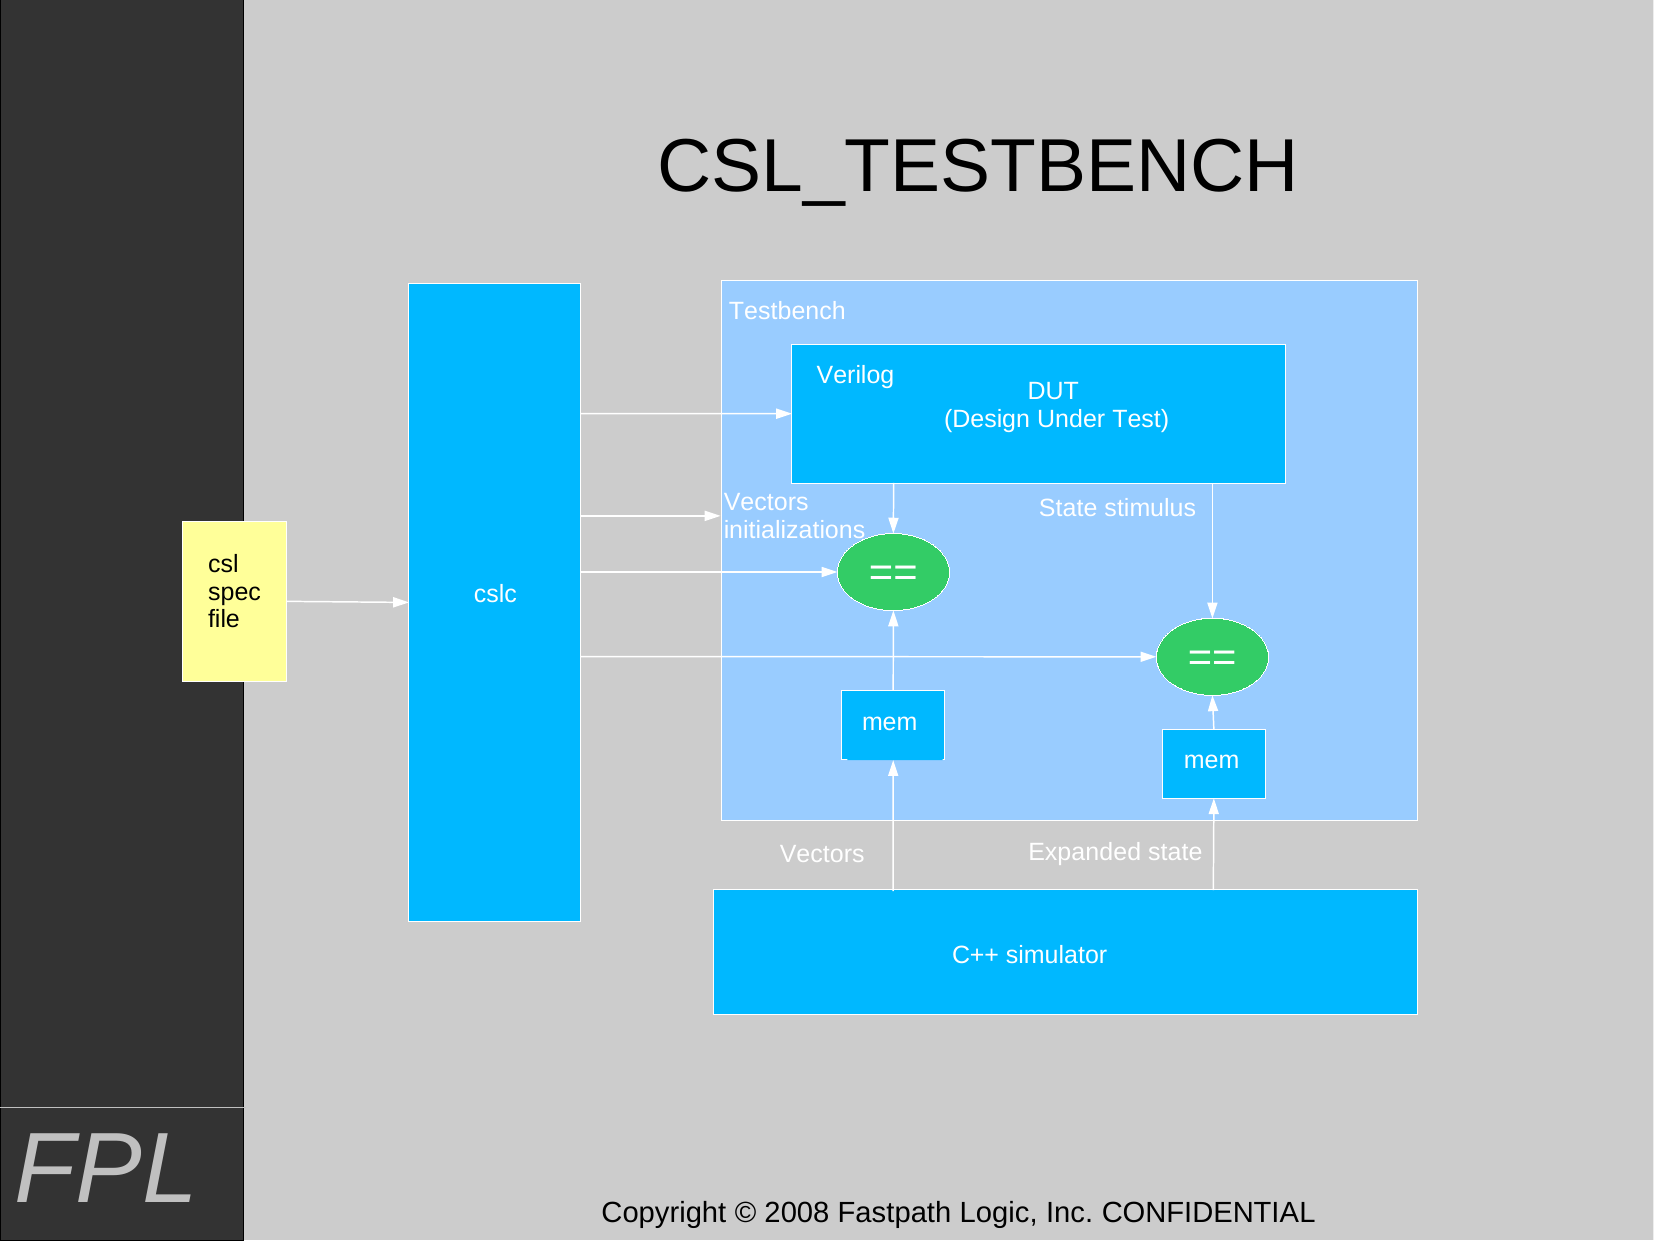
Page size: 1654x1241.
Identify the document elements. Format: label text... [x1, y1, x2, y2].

text_box [408, 283, 581, 922]
text_box Expanded state [1013, 830, 1231, 923]
text_box State stimulus [1024, 486, 1219, 578]
text_box == [877, 534, 950, 611]
text_box Testbench [714, 289, 874, 381]
text_box Vectors [765, 832, 901, 925]
text_box == [1156, 618, 1269, 696]
text_box C++ simulator [937, 933, 1182, 993]
text_box [721, 609, 892, 655]
text_box Verilog [801, 352, 923, 413]
text_box mem [847, 700, 943, 761]
text_box [713, 889, 1418, 1015]
text_box DUT (Design Under Test) [918, 369, 1196, 441]
title CSL_TESTBENCH [427, 57, 1530, 274]
text_box [182, 521, 287, 682]
text_box mem [1169, 738, 1265, 798]
text_box Vectors initializations [708, 480, 904, 609]
text_box csl spec file [193, 541, 289, 654]
text_box [721, 280, 1418, 821]
text_box cslc [459, 571, 555, 632]
